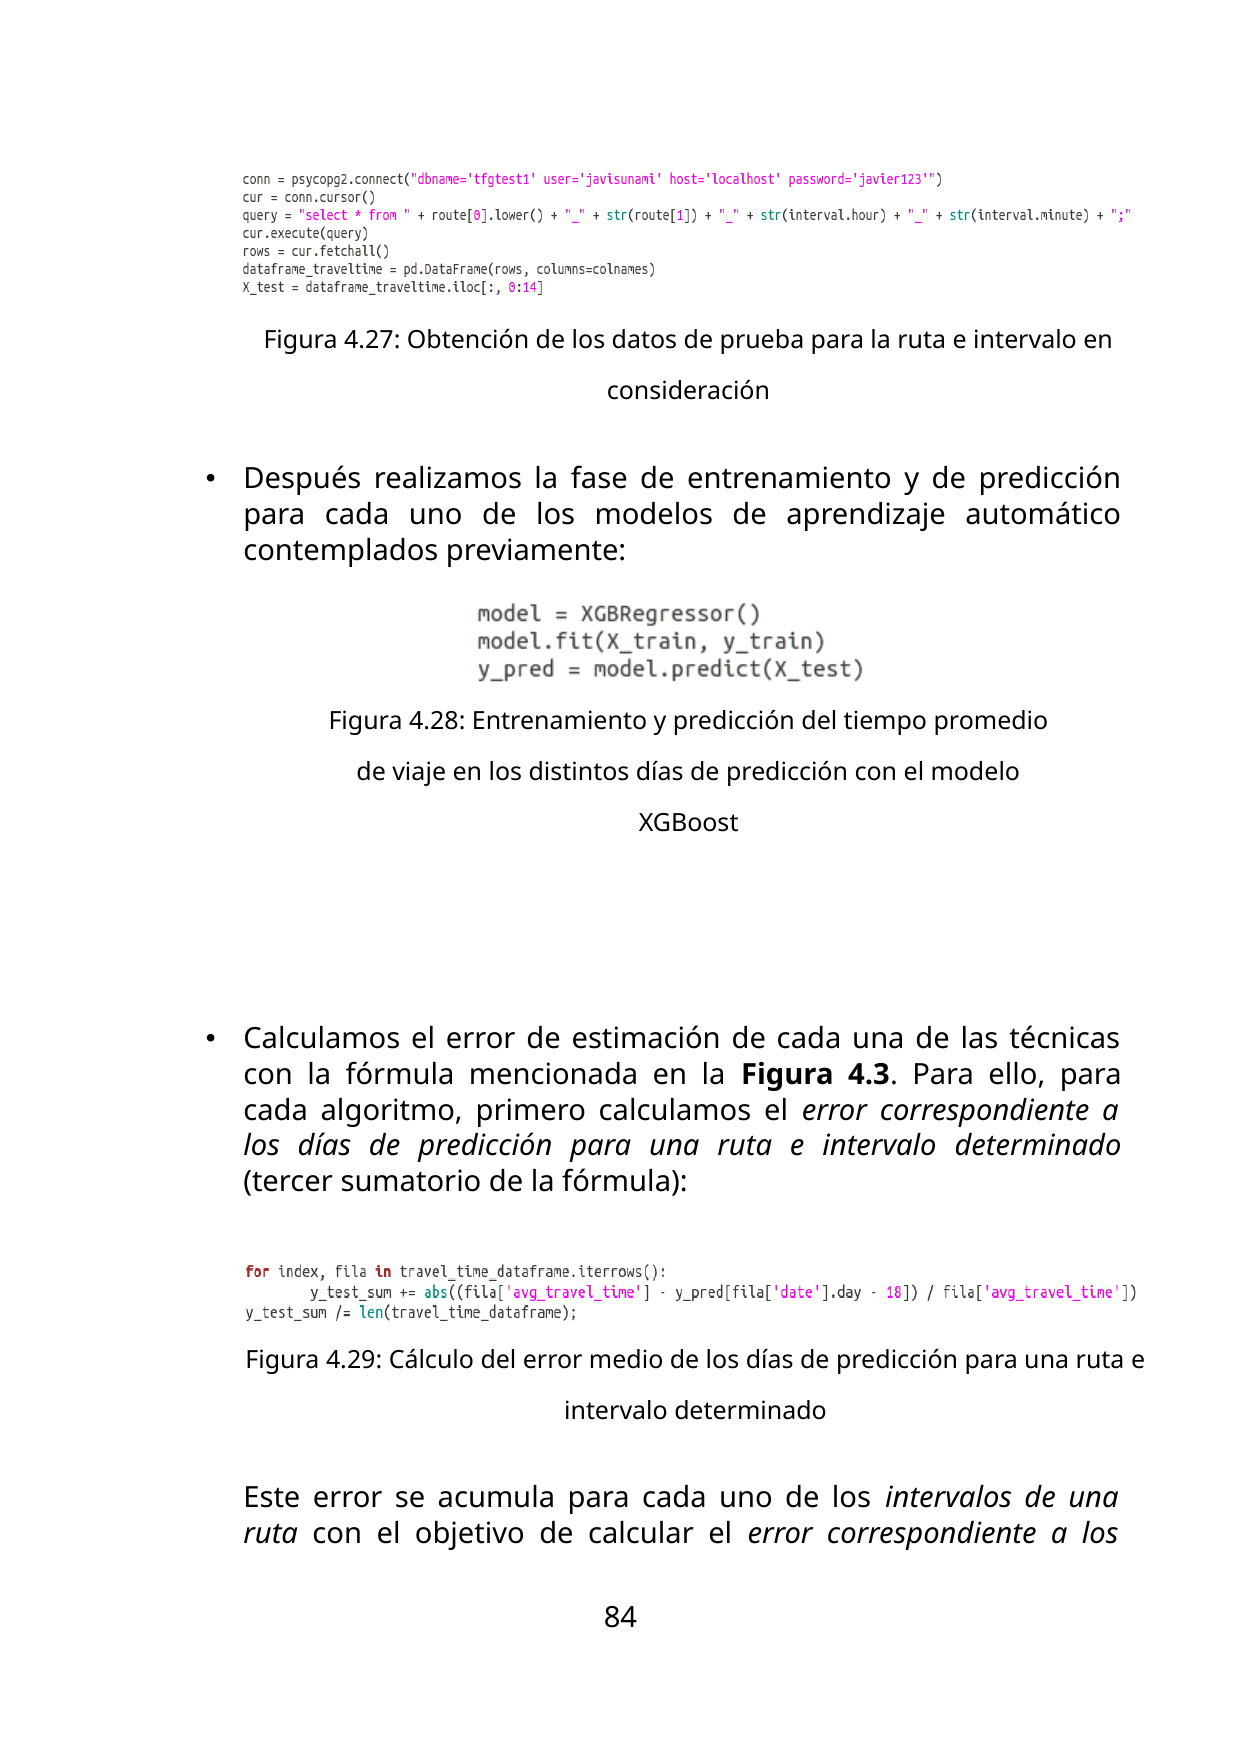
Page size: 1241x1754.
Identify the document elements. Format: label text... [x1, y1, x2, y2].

picture [466, 603, 911, 686]
picture [230, 160, 1147, 305]
list Calculamos el error de estimación de cada una de las técnicas con la fórmula mencionada en la Figura 4.3. Para ello, para cada algoritmo, primero calculamos el error correspondiente a los días de predicción para una ruta e intervalo determinado (tercer sumatorio de la fórmula): [206, 1017, 1122, 1200]
list Después realizamos la fase de entrenamiento y de predicción para cada uno de los modelos de aprendizaje automático contemplados previamente: [206, 457, 1122, 568]
list Este error se acumula para cada uno de los intervalos de una ruta con el objetivo de calcular el error correspondiente a los [206, 1477, 1122, 1552]
picture [237, 1262, 1154, 1325]
list Figura 4.27: Obtención de los datos de prueba para la ruta e intervalo en consideración [230, 305, 1147, 407]
text Figura 4.28: Entrenamiento y predicción del tiempo promedio de viaje en los distintos días de predicción con el modelo XGBoost [324, 604, 1053, 839]
text Figura 4.29: Cálculo del error medio de los días de predicción para una ruta e intervalo determinado [237, 1325, 1154, 1426]
